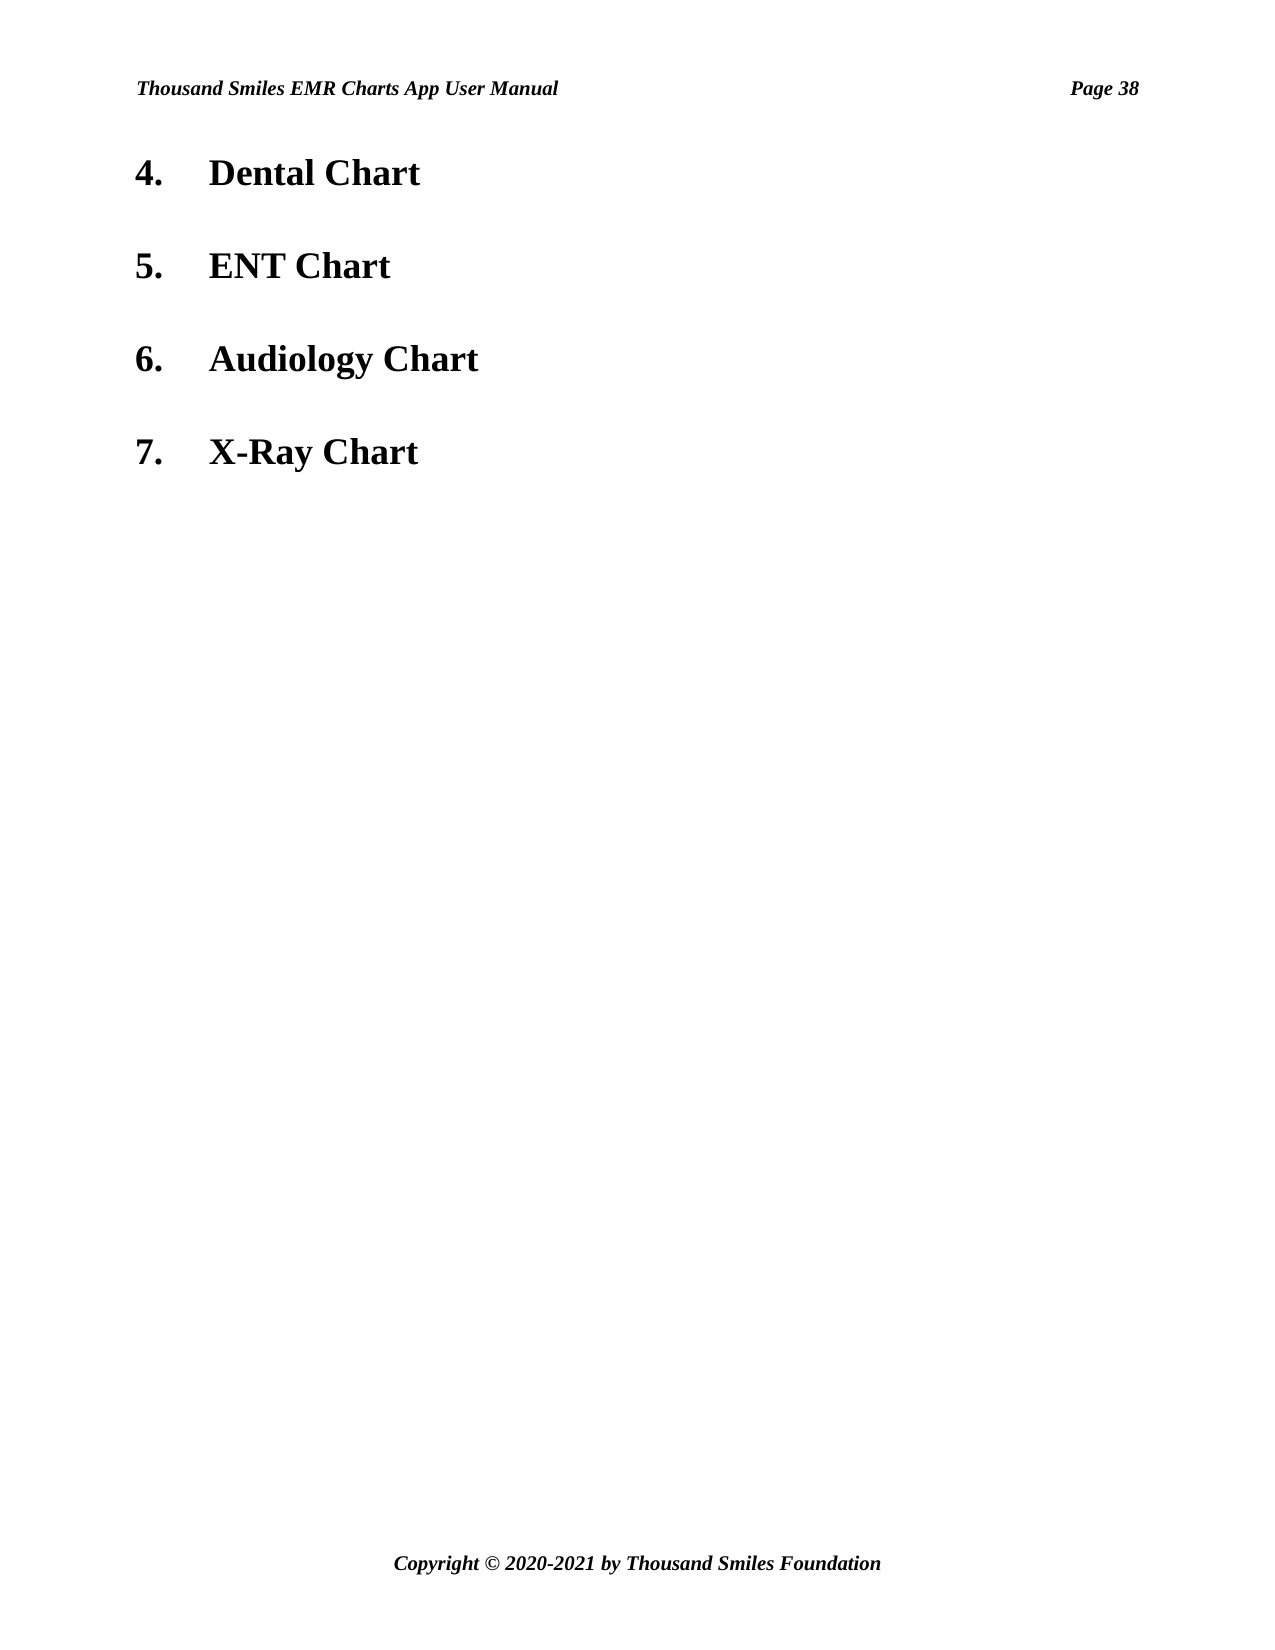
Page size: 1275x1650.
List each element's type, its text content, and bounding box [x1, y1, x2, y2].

subtitle Audiology Chart [135, 336, 1140, 379]
subtitle Dental Chart [135, 150, 1140, 193]
subtitle X-Ray Chart [135, 429, 1140, 472]
subtitle ENT Chart [135, 243, 1140, 286]
